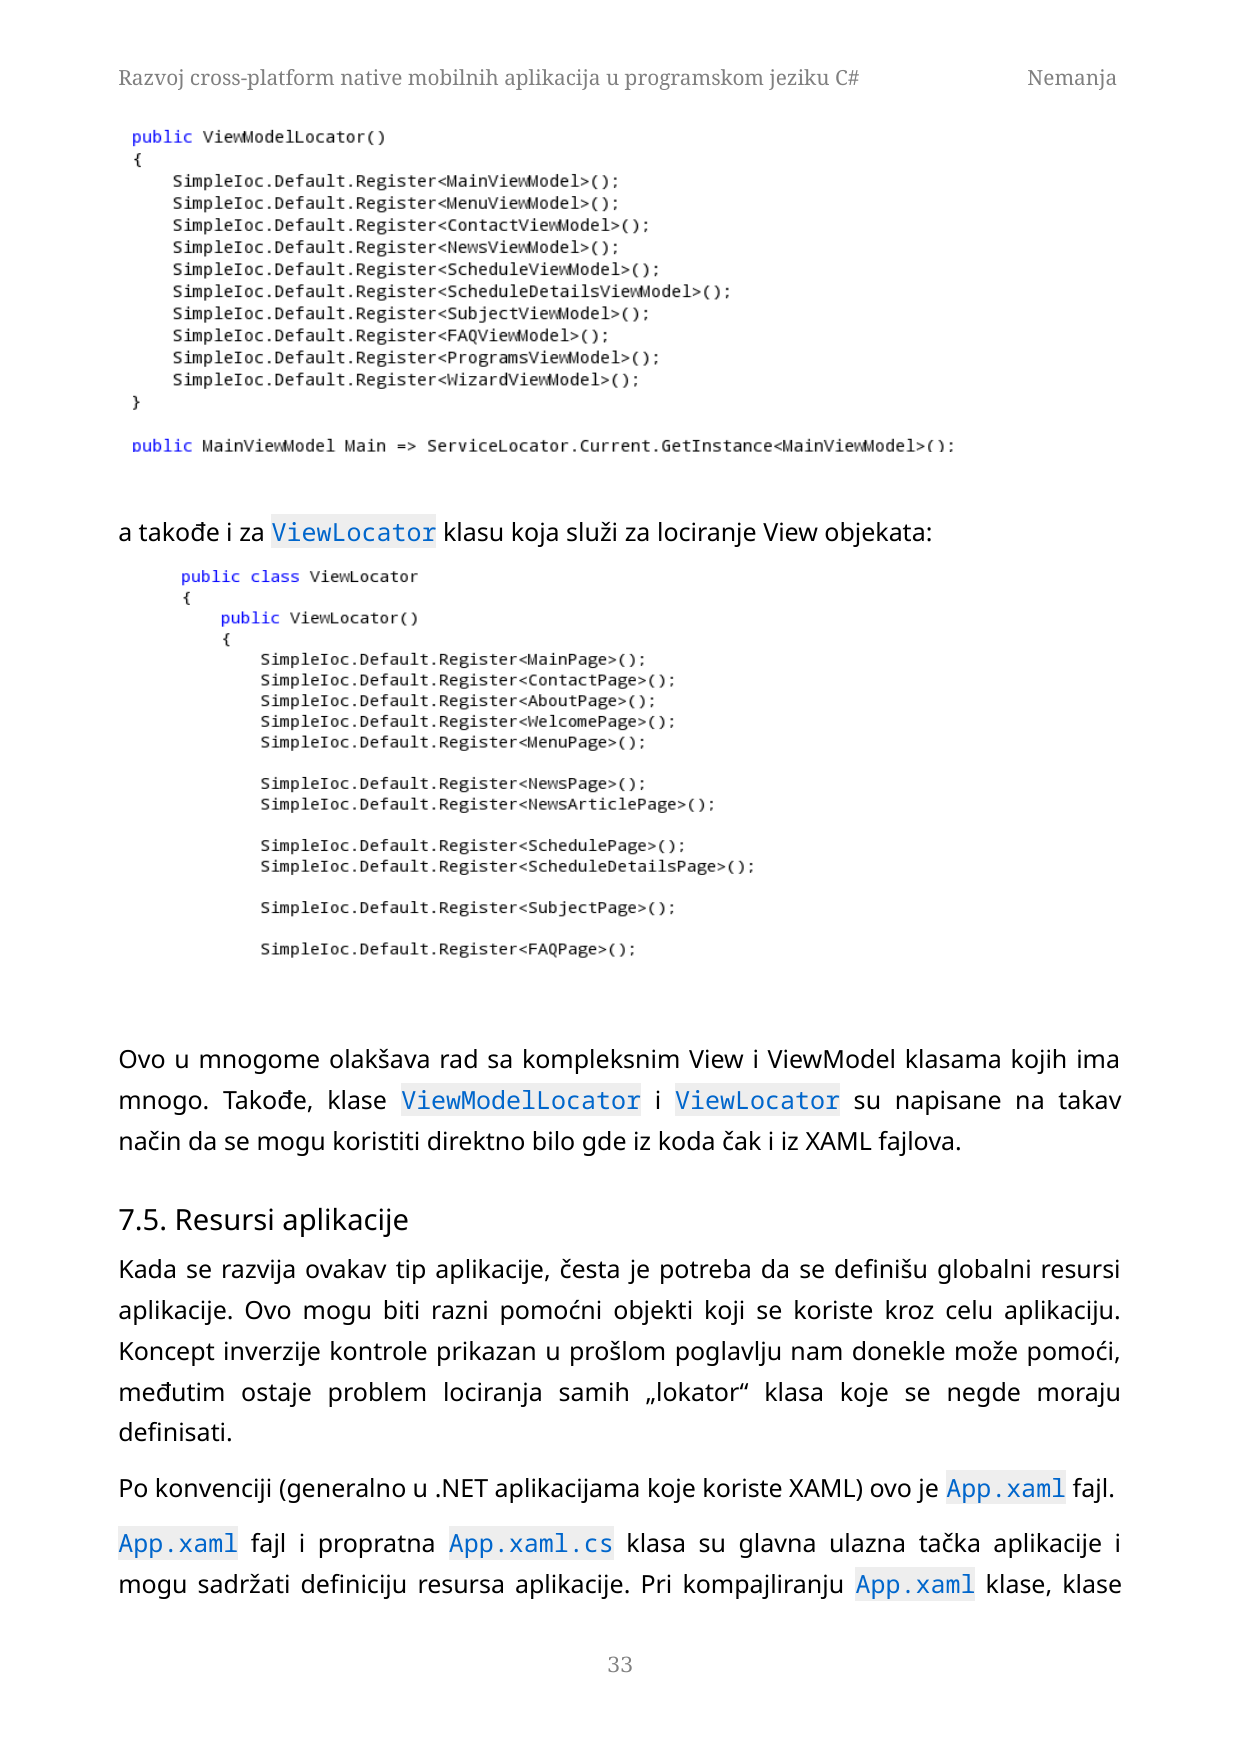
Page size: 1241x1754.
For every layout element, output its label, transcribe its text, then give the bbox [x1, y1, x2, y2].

text Kada se razvija ovakav tip aplikacije, česta je potreba da se definišu globalni resursi aplikacije. Ovo mogu biti razni pomoćni objekti koji se koriste kroz celu aplikaciju. Koncept inverzije kontrole prikazan u prošlom poglavlju nam donekle može pomoći, međutim ostaje problem lociranja samih „lokator“ klasa koje se negde moraju definisati. [118, 1252, 1122, 1449]
subtitle 7.5. Resursi aplikacije [118, 1199, 1122, 1239]
text Ovo u mnogome olakšava rad sa kompleksnim View i ViewModel klasama kojih ima mnogo. Takođe, klase ViewModelLocator i ViewLocator su napisane na takav način da se mogu koristiti direktno bilo gde iz koda čak i iz XAML fajlova. [118, 1042, 1122, 1157]
text Po konvenciji (generalno u .NET aplikacijama koje koriste XAML) ovo je App.xaml fajl. [118, 1470, 1122, 1504]
picture [118, 123, 1123, 452]
picture [175, 569, 1065, 980]
text App.xaml fajl i propratna App.xaml.cs klasa su glavna ulazna tačka aplikacije i mogu sadržati definiciju resursa aplikacije. Pri kompajliranju App.xaml klase, klase [118, 1526, 1122, 1601]
text a takođe i za ViewLocator klasu koja služi za lociranje View objekata: [118, 514, 1122, 548]
